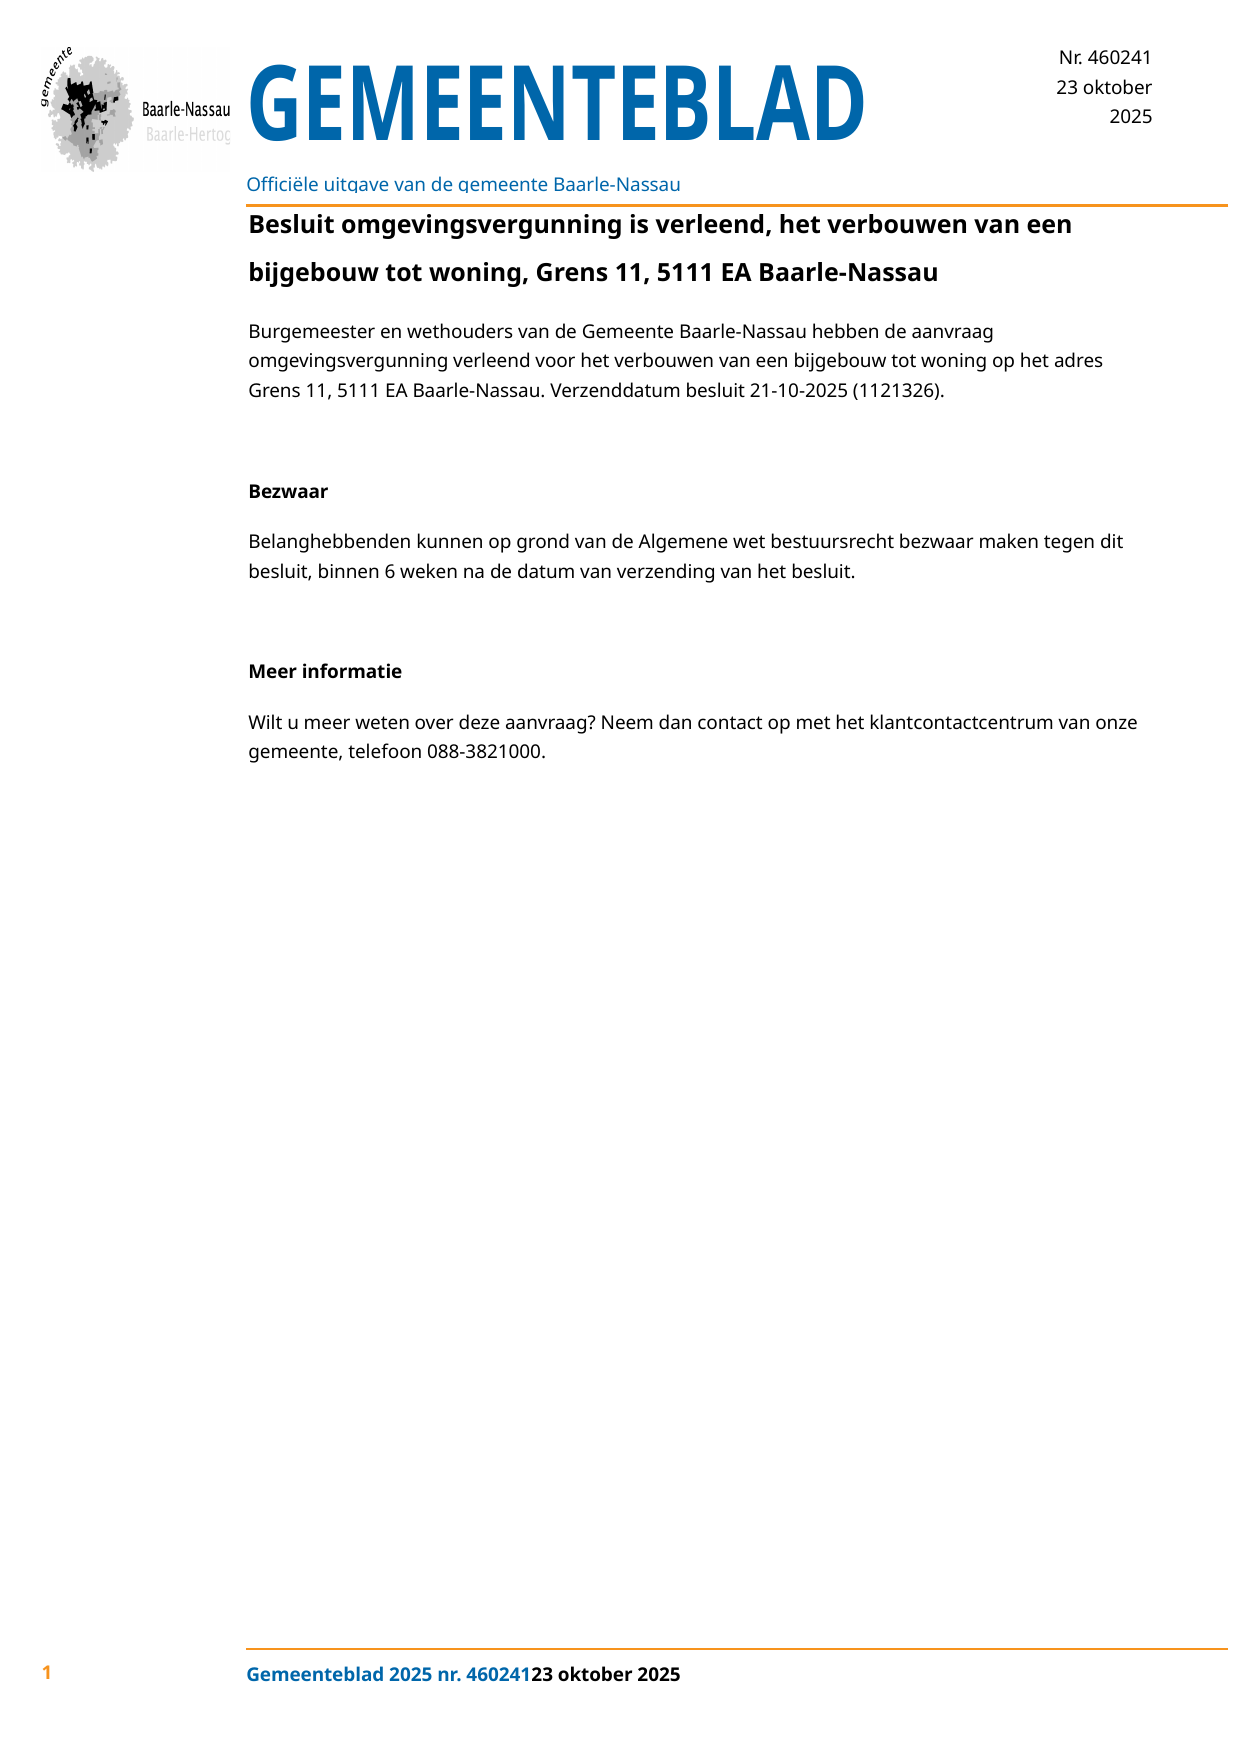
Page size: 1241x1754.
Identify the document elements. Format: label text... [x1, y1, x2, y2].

text Belanghebbenden kunnen op grond van de Algemene wet bestuursrecht bezwaar maken tegen dit besluit, binnen 6 weken na de datum van verzending van het besluit. [248, 528, 1152, 584]
text Meer informatie [248, 659, 1152, 684]
text Besluit omgevingsvergunning is verleend, het verbouwen van een bijgebouw tot woning, Grens 11, 5111 EA Baarle-Nassau [248, 207, 1152, 288]
text Burgemeester en wethouders van de Gemeente Baarle-Nassau hebben de aanvraag omgevingsvergunning verleend voor het verbouwen van een bijgebouw tot woning op het adres Grens 11, 5111 EA Baarle-Nassau. Verzenddatum besluit 21-10-2025 (1121326). [248, 318, 1152, 403]
picture [41, 47, 231, 172]
text Bezwaar [248, 478, 1152, 504]
text Wilt u meer weten over deze aanvraag? Neem dan contact op met het klantcontactcentrum van onze gemeente, telefoon 088-3821000. [248, 709, 1152, 764]
